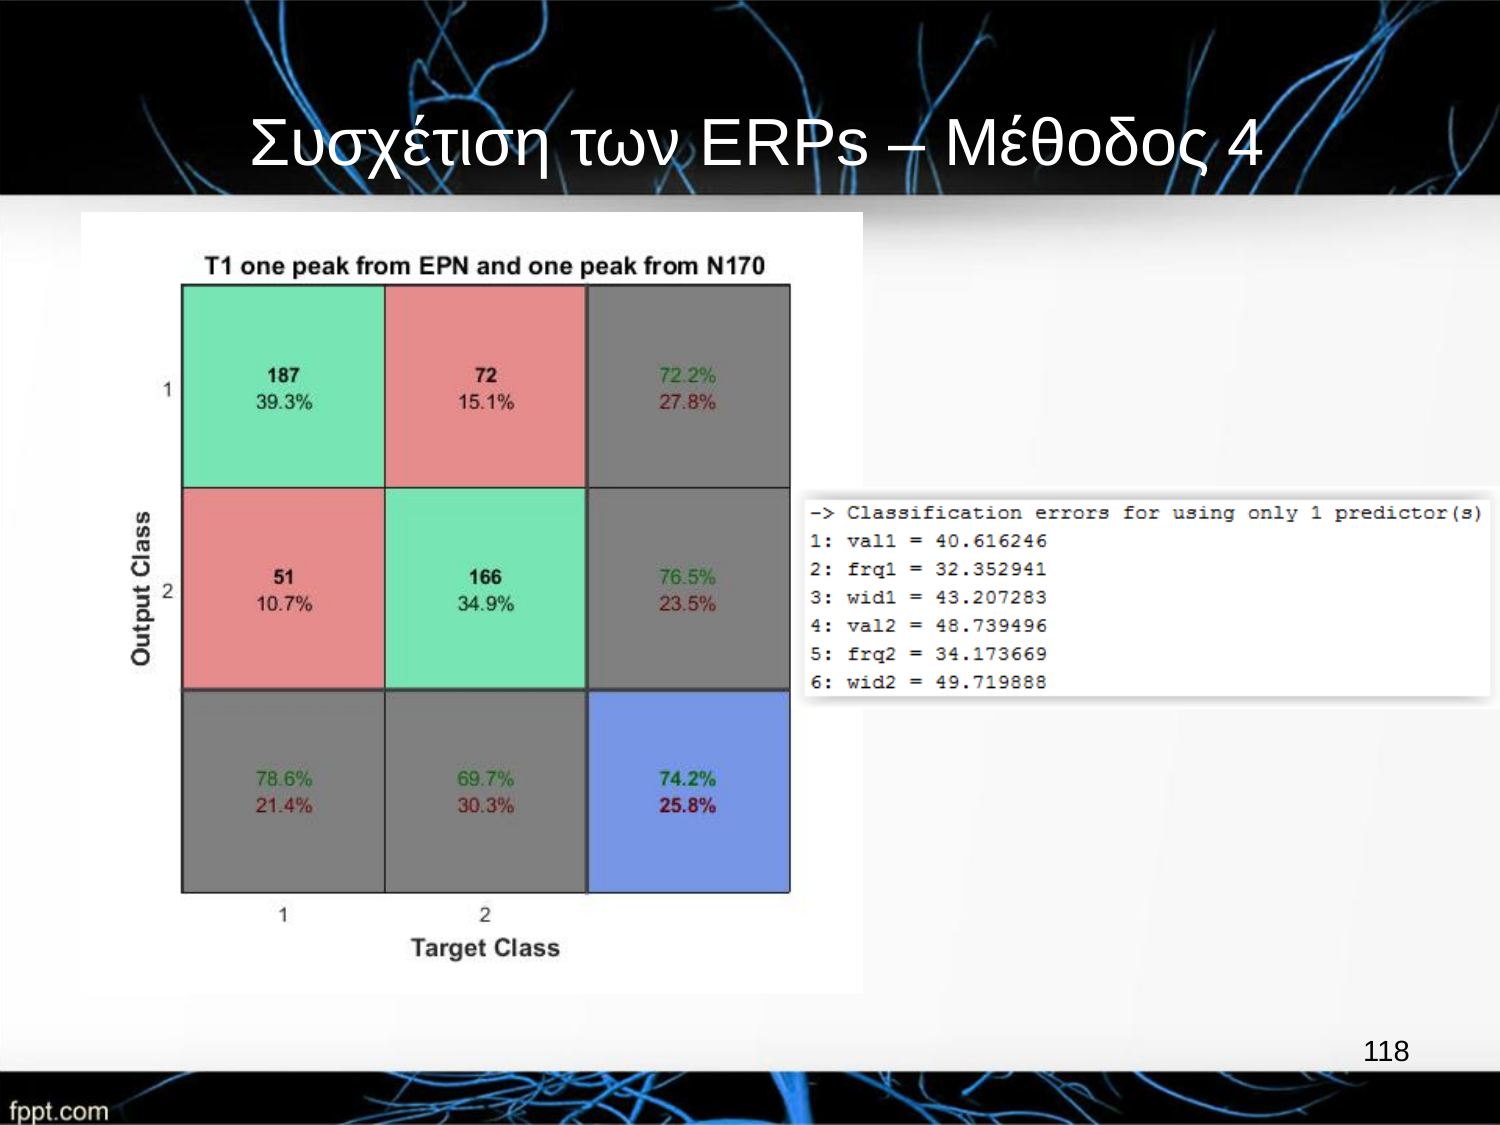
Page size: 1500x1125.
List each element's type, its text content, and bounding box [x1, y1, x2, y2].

title Συσχέτιση των ΕRPs – Μέθοδος 4 [82, 45, 1433, 233]
picture [0, 0, 1500, 1125]
